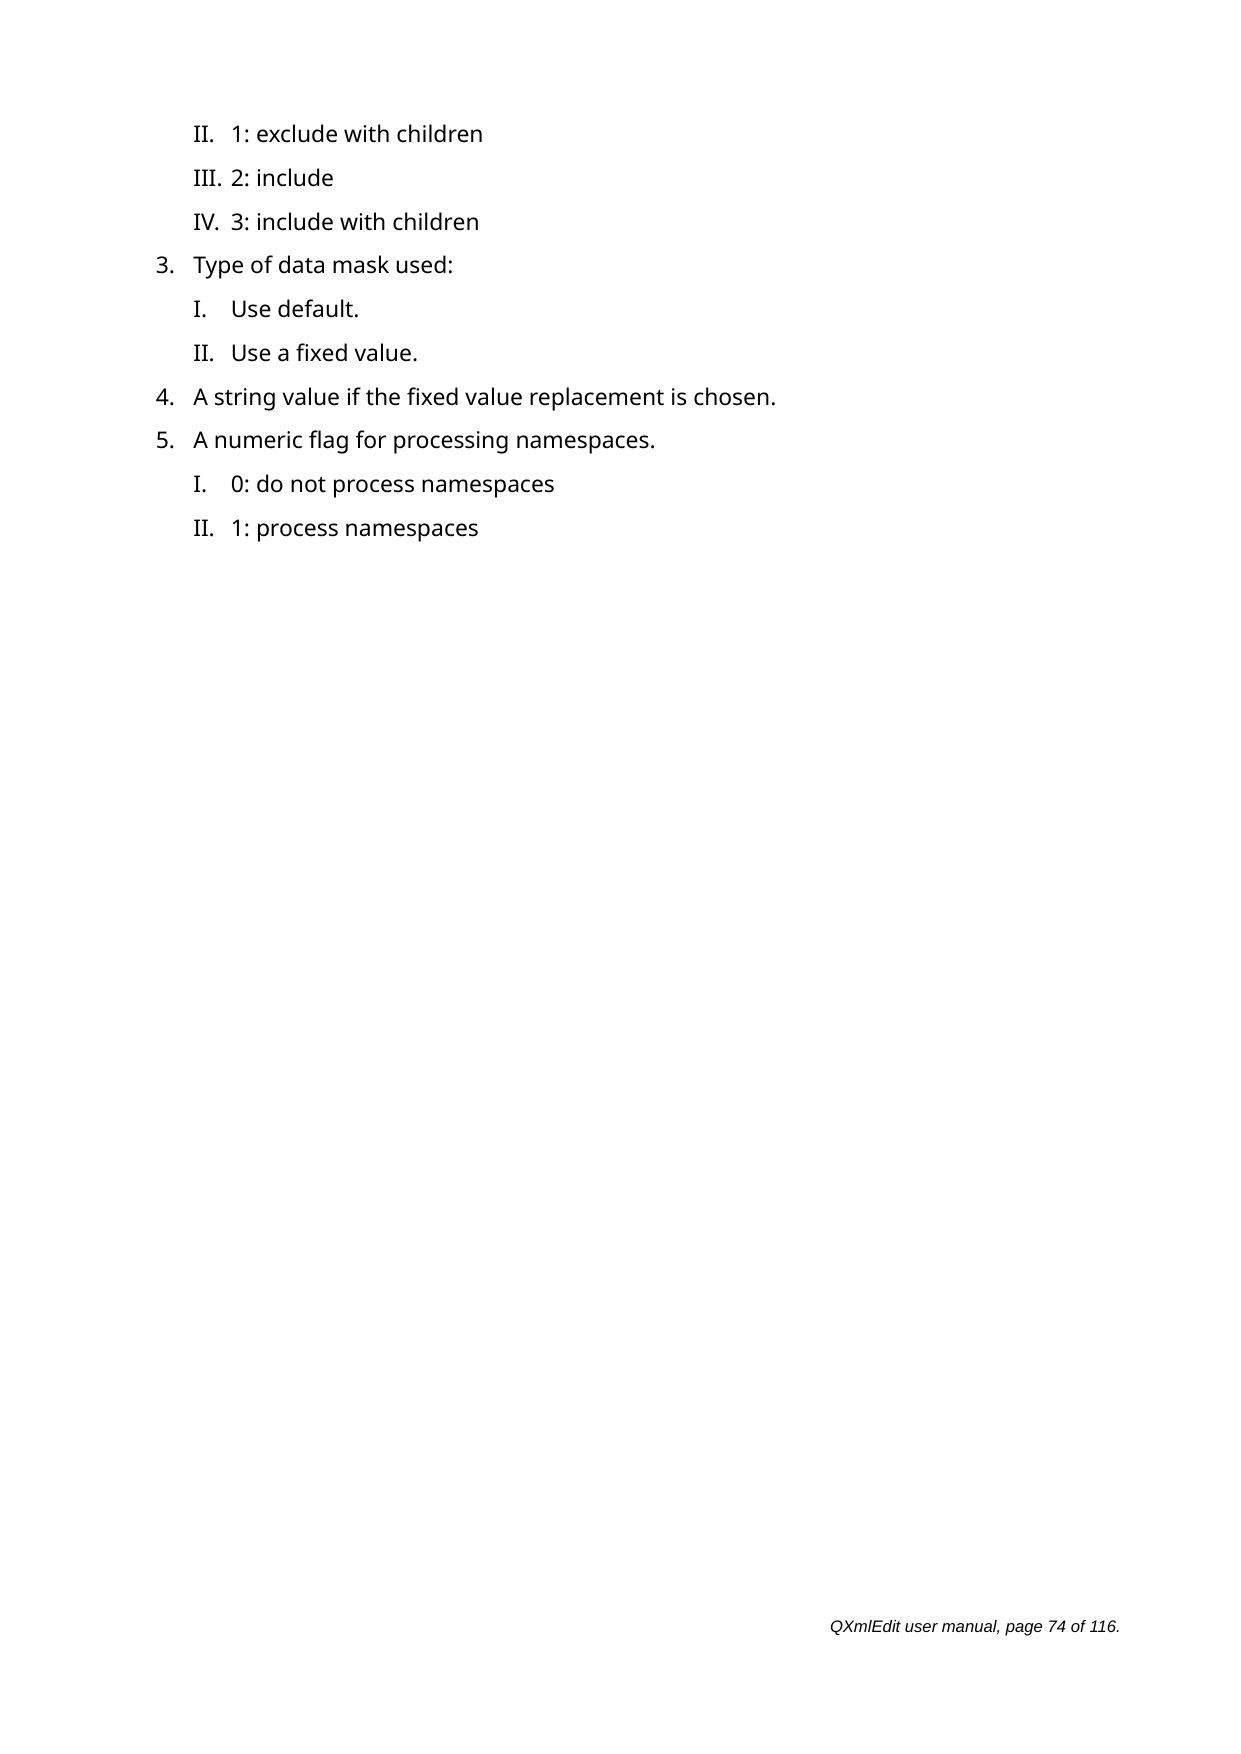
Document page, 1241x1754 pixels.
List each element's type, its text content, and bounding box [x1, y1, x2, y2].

list 3: include with children [193, 206, 1122, 237]
list 2: include [193, 162, 1122, 193]
list Use a fixed value. [193, 337, 1122, 368]
list Type of data mask used: [156, 249, 1122, 281]
list A numeric flag for processing namespaces. [156, 424, 1122, 456]
list Use default. [193, 293, 1122, 324]
list 0: do not process namespaces [193, 468, 1122, 499]
list A string value if the fixed value replacement is chosen. [156, 381, 1122, 412]
list 1: process namespaces [193, 512, 1122, 543]
list 1: exclude with children [193, 118, 1122, 149]
